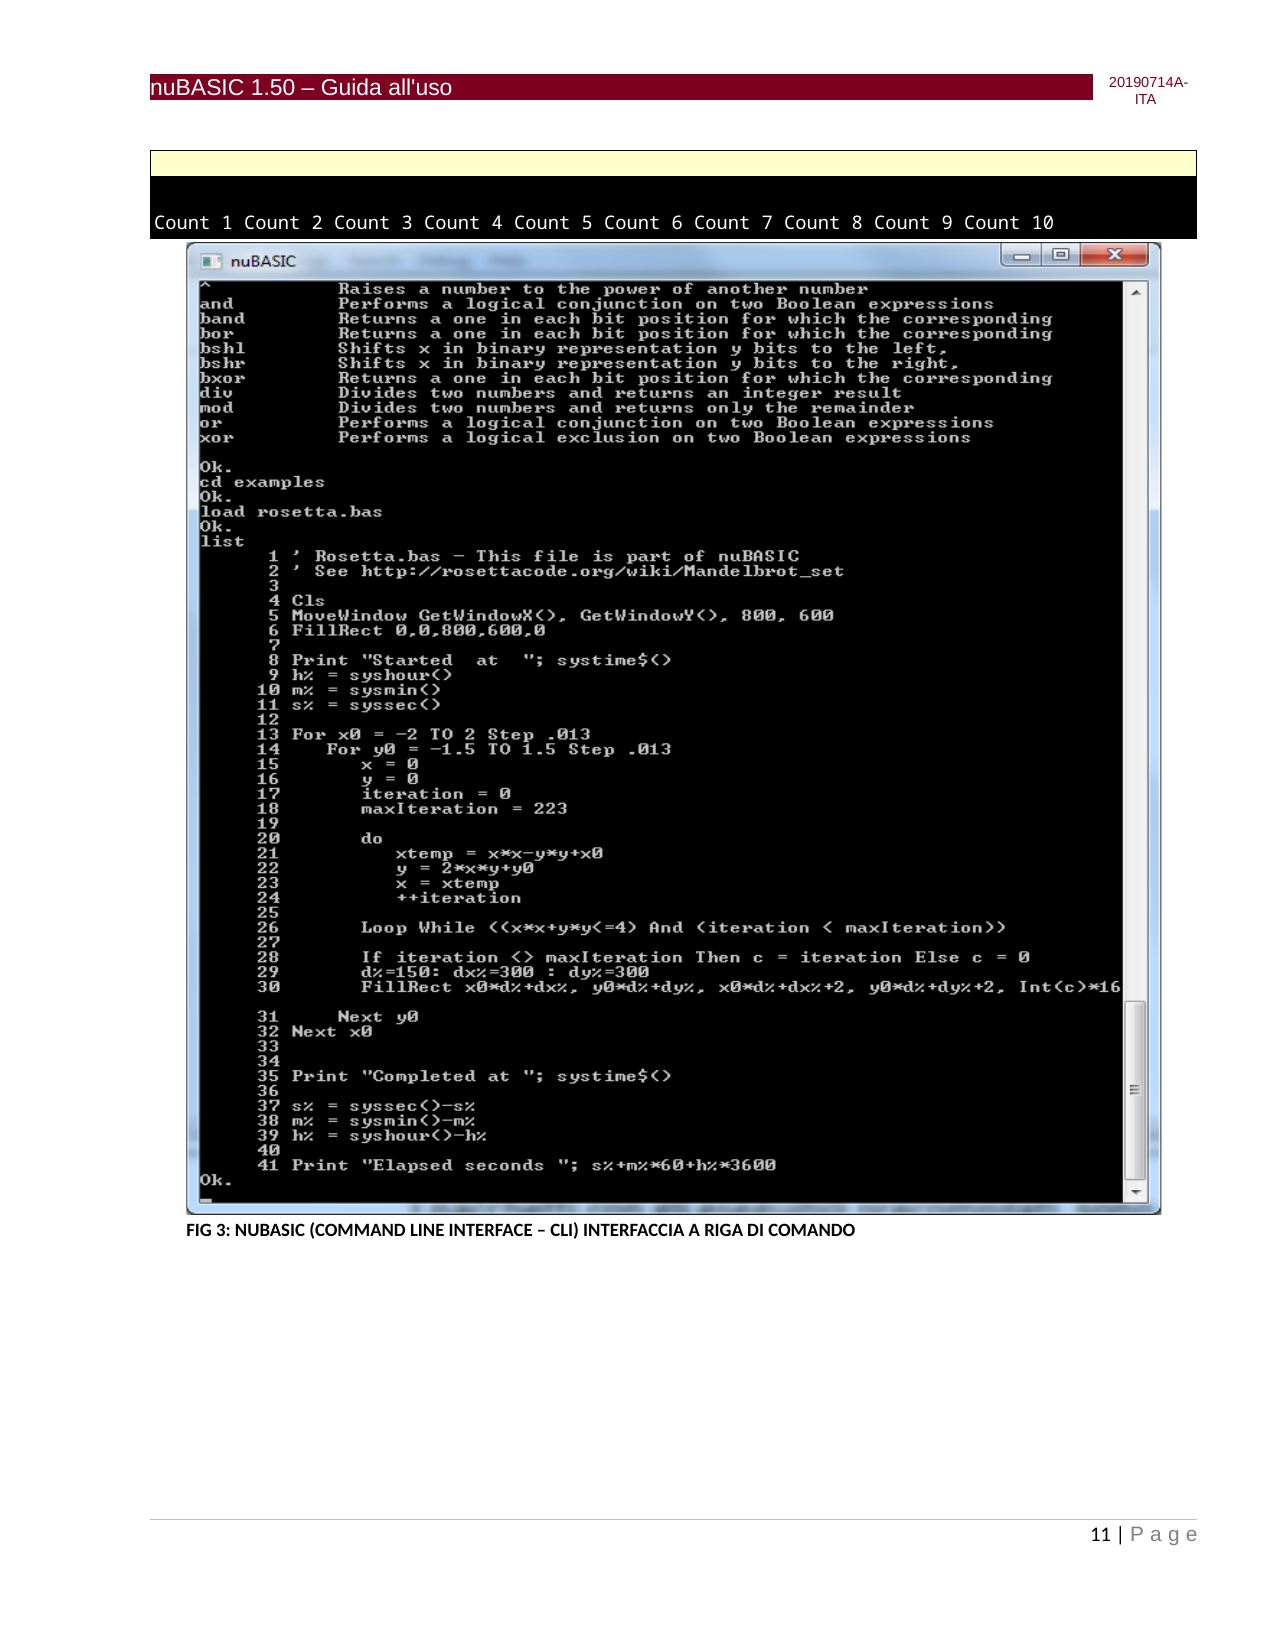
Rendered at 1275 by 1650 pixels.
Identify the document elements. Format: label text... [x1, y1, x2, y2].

text Fig 3: nuBasic (Command Line Interface – CLI) interfaccia a riga di comando [186, 1215, 1161, 1241]
list Count 1 Count 2 Count 3 Count 4 Count 5 Count 6 Count 7 Count 8 Count 9 Count 10 [151, 205, 1196, 238]
picture [186, 242, 1162, 1215]
